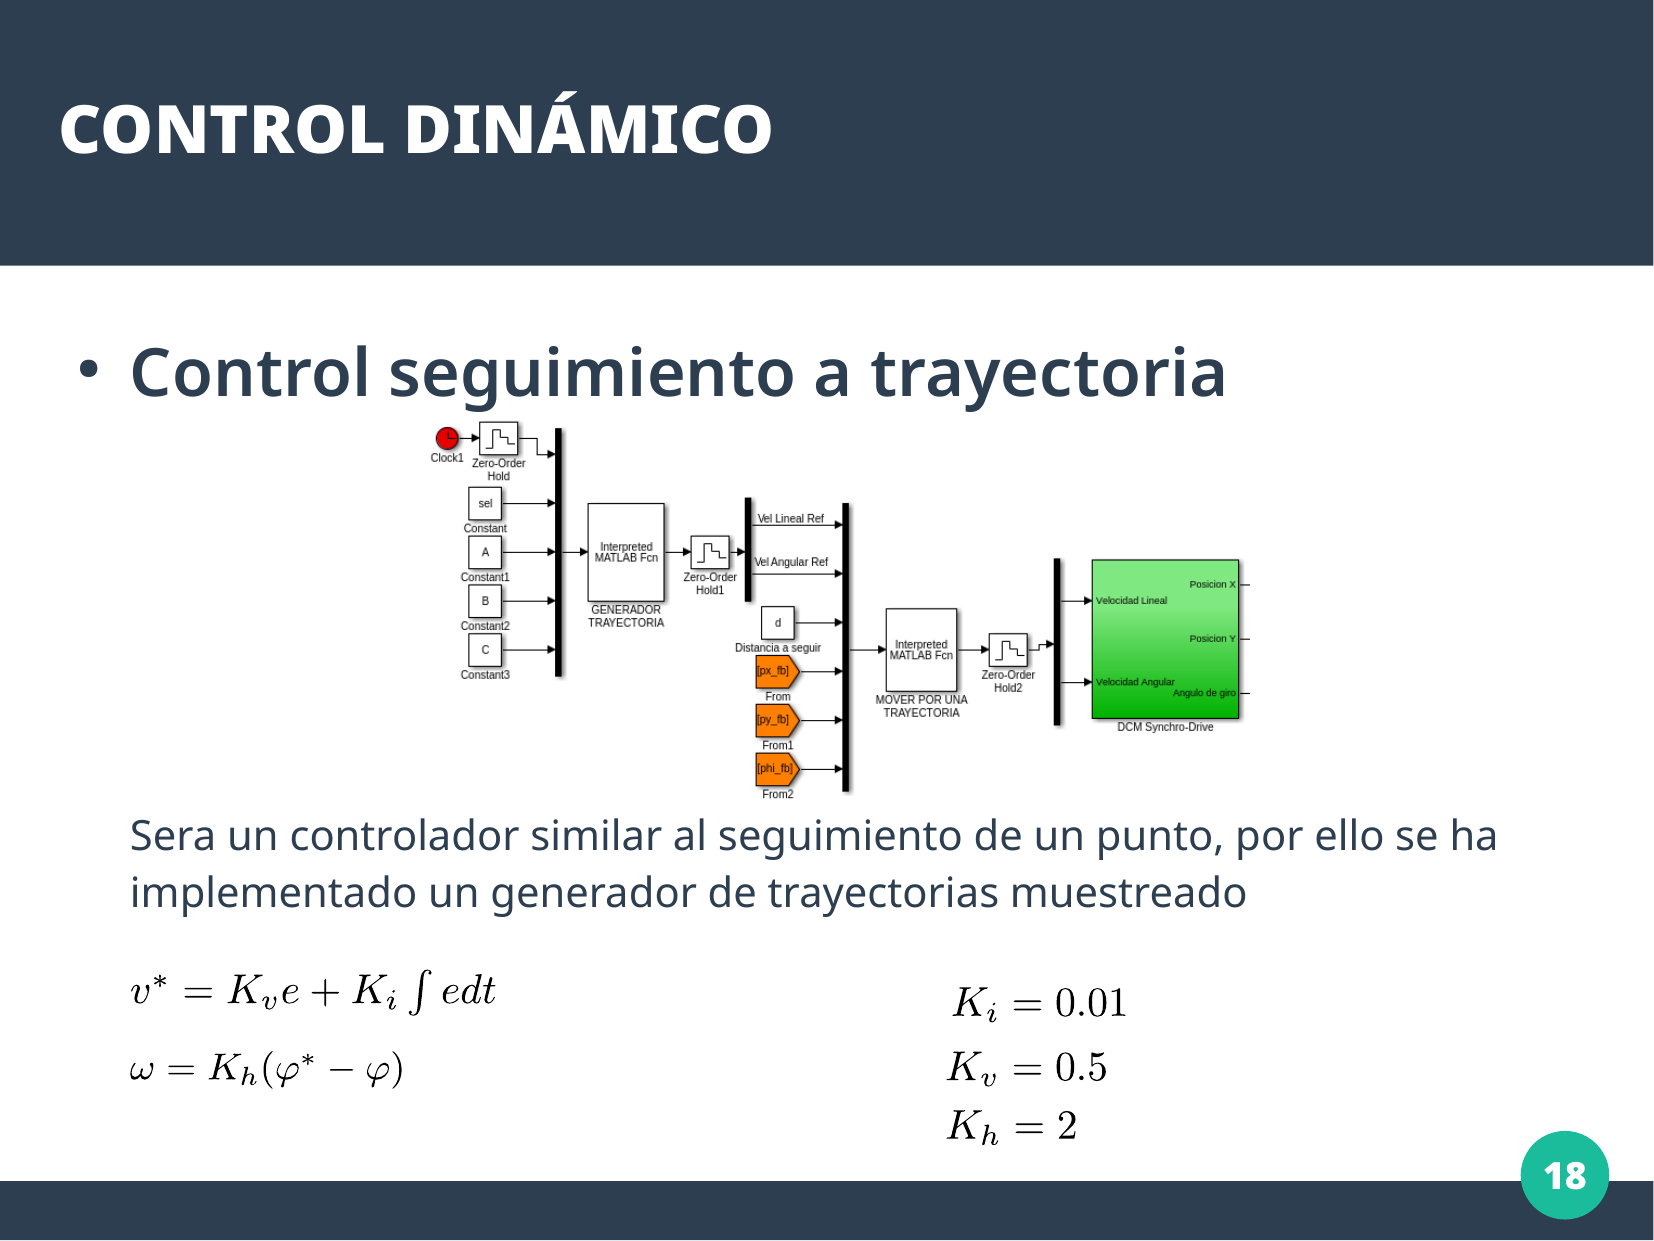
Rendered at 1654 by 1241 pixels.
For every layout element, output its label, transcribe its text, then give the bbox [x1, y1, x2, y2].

picture [425, 413, 1250, 808]
title CONTROL DINÁMICO [59, 49, 1595, 207]
text_box [944, 1110, 1076, 1146]
text_box [944, 1051, 1106, 1087]
text_box [950, 987, 1126, 1023]
list Control seguimiento a trayectoria Sera un controlador similar al seguimiento de un punto, por ello se ha implementado un generador de trayectorias muestreado [59, 324, 1595, 1152]
text_box [129, 969, 496, 1016]
text_box [129, 1051, 402, 1089]
